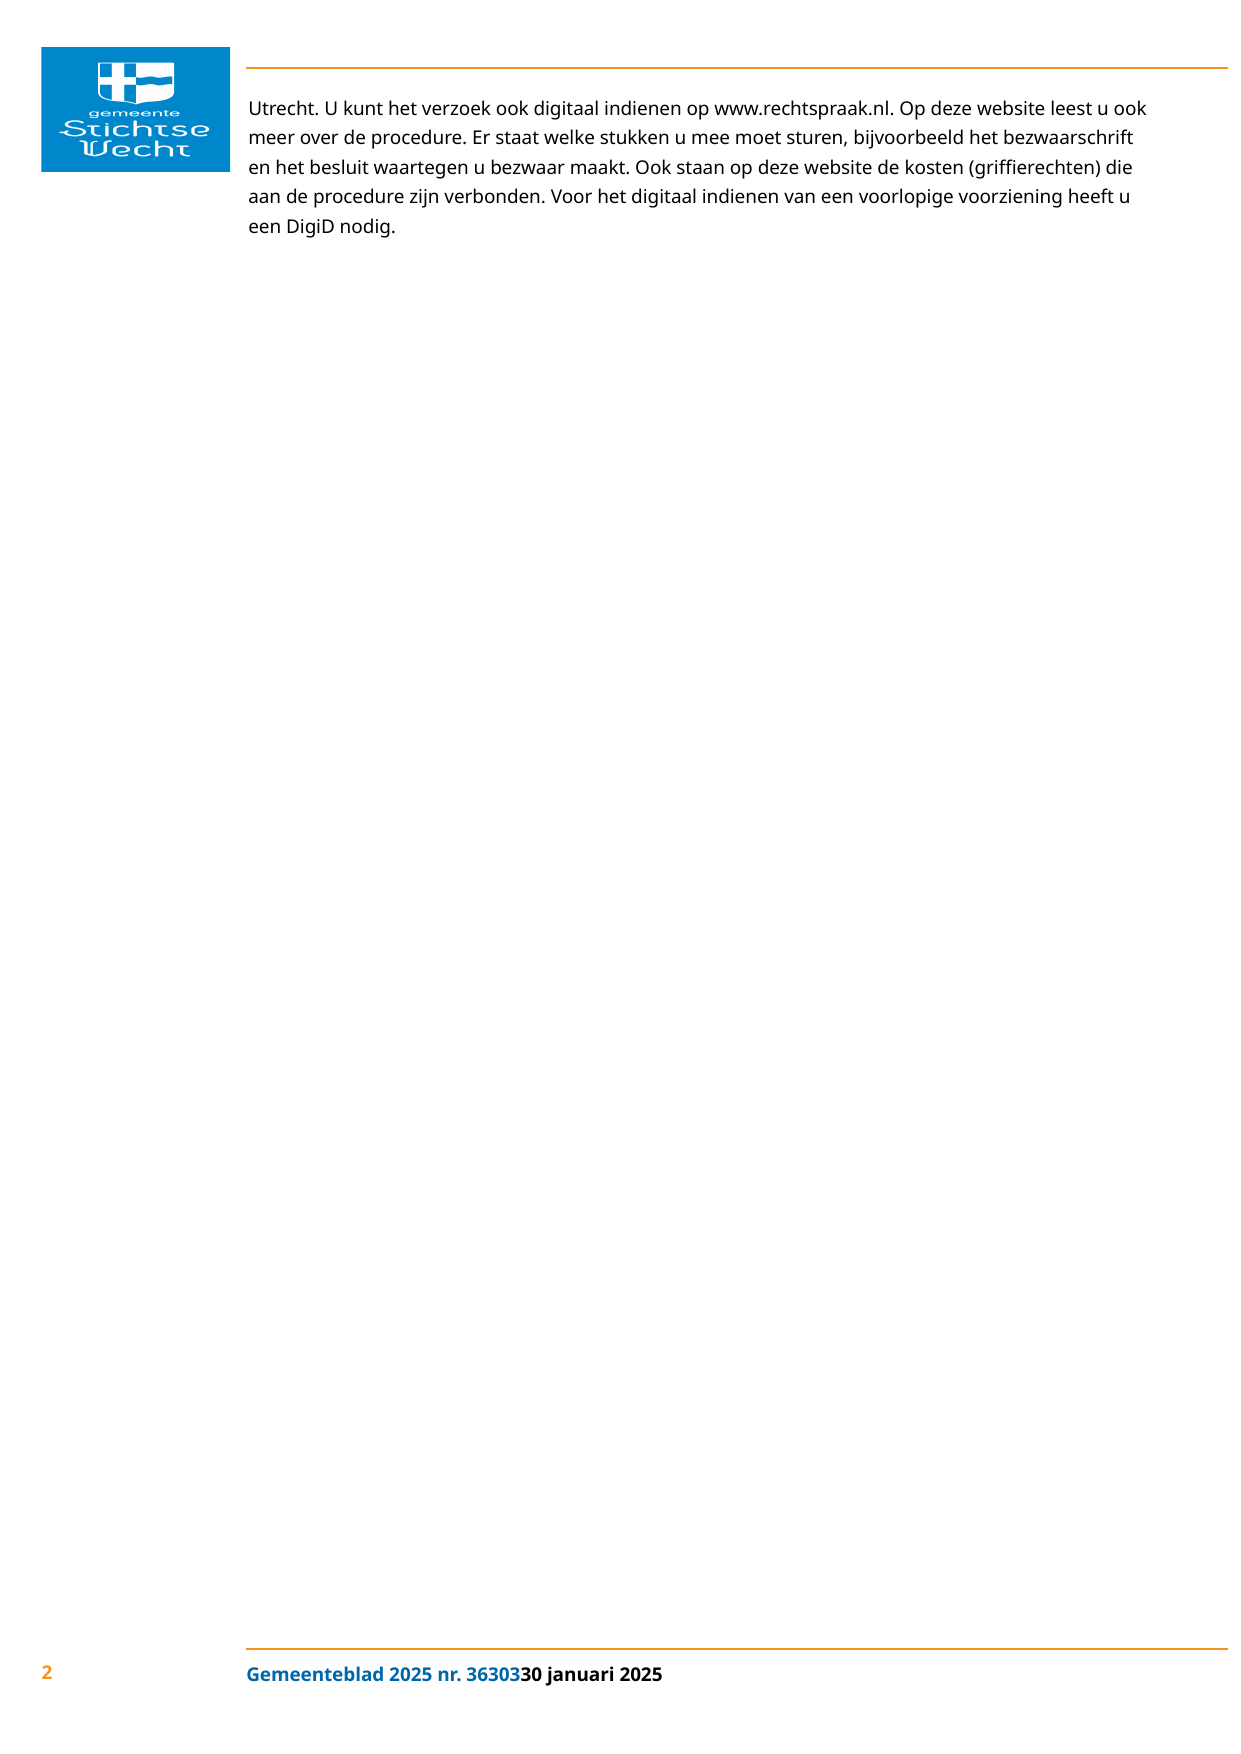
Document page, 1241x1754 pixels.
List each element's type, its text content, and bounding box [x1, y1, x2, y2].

text Utrecht. U kunt het verzoek ook digitaal indienen op www.rechtspraak.nl. Op deze website leest u ook meer over de procedure. Er staat welke stukken u mee moet sturen, bijvoorbeeld het bezwaarschrift en het besluit waartegen u bezwaar maakt. Ook staan op deze website de kosten (griffierechten) die aan de procedure zijn verbonden. Voor het digitaal indienen van een voorlopige voorziening heeft u een DigiD nodig. [248, 95, 1152, 239]
picture [99, 63, 135, 101]
picture [137, 63, 174, 103]
